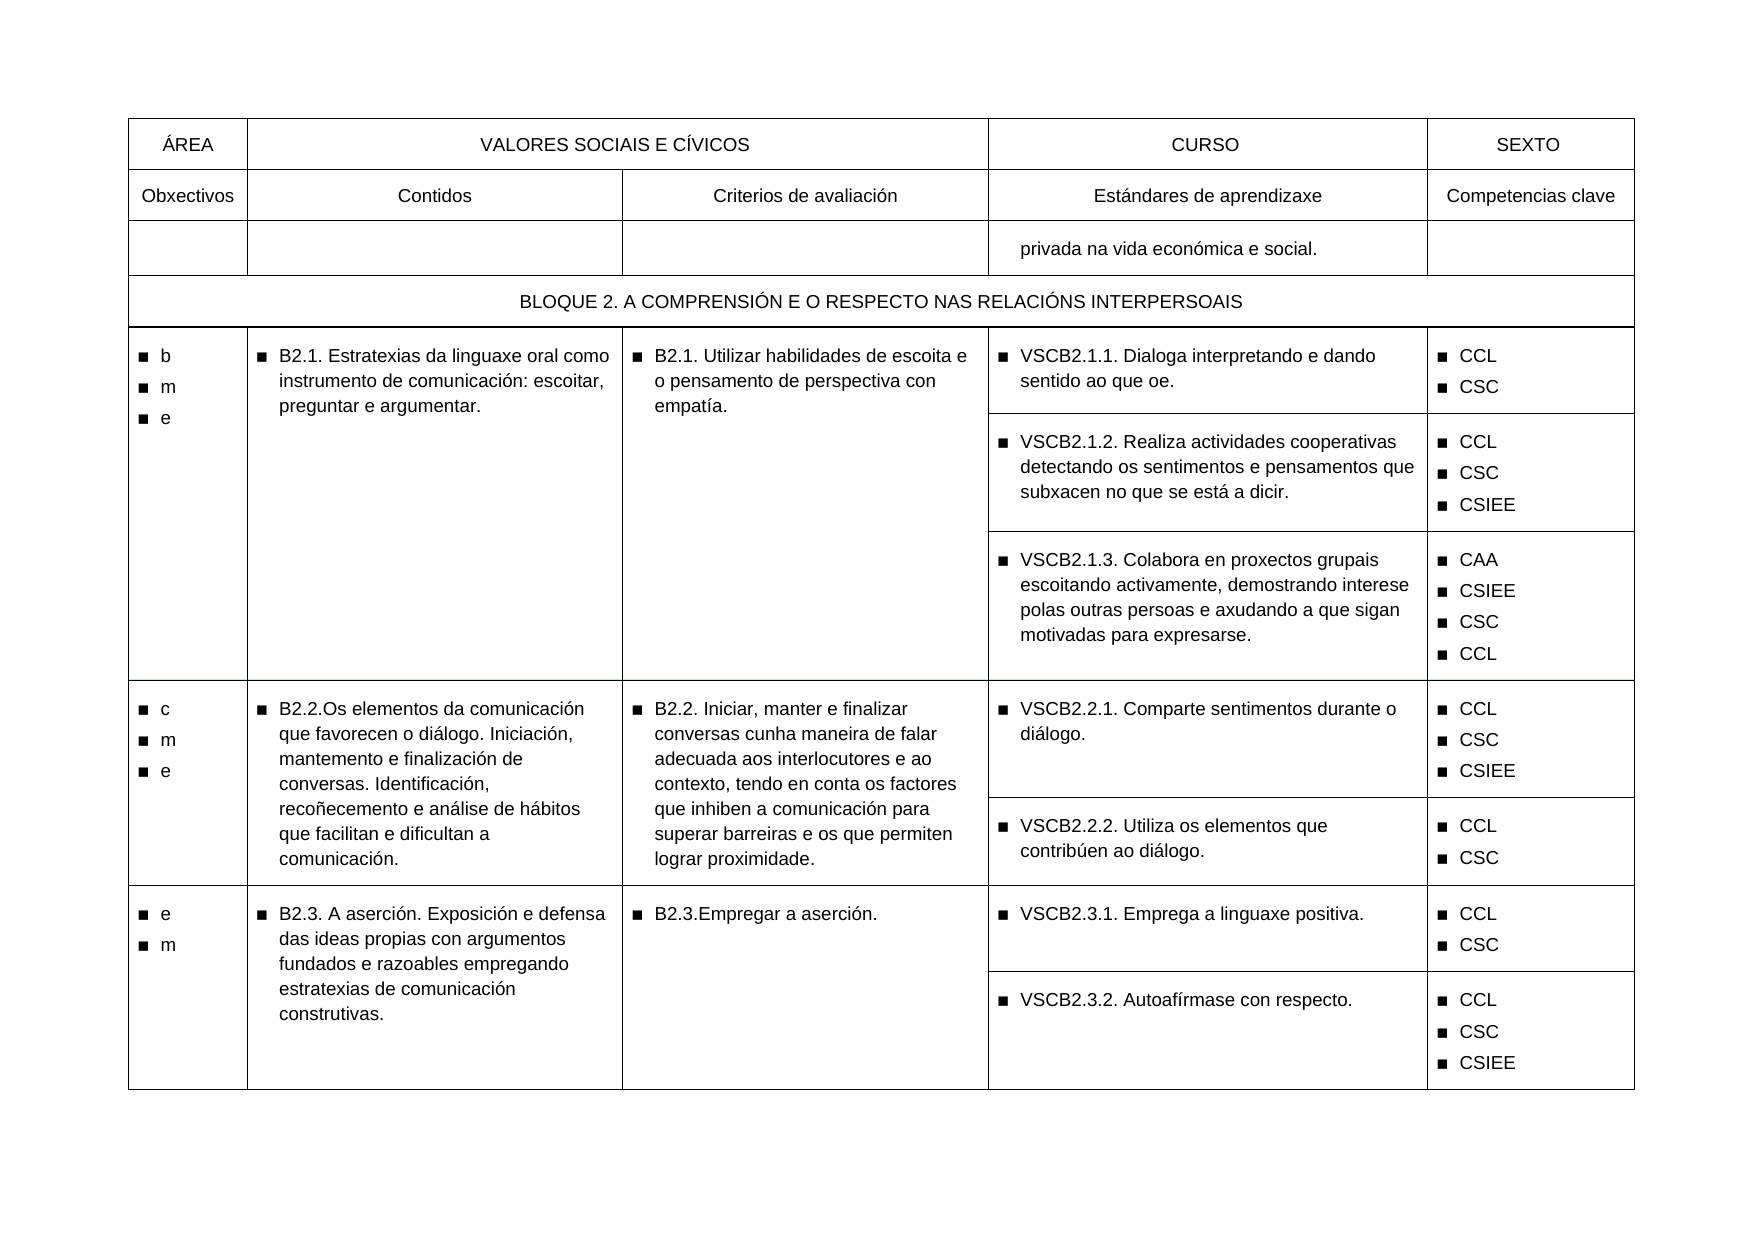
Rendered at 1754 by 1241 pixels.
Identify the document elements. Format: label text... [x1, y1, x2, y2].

table_cell b m e [129, 328, 247, 679]
table_cell [623, 221, 988, 275]
table_cell B2.2.Os elementos da comunicación que favorecen o diálogo. Iniciación, mantemento e finalización de conversas. Identificación, recoñecemento e análise de hábitos que facilitan e dificultan a comunicación. [248, 681, 622, 885]
table_cell VSCB2.2.1. Comparte sentimentos durante o diálogo. [989, 681, 1427, 797]
table_cell CCL CSC [1428, 886, 1634, 971]
table_cell VSCB2.3.1. Emprega a linguaxe positiva. [989, 886, 1427, 971]
table_cell CCL CSC [1428, 798, 1634, 885]
table_cell privada na vida económica e social. [989, 221, 1427, 275]
table_cell CAA CSIEE CSC CCL [1428, 532, 1634, 679]
table_cell Criterios de avaliación [623, 170, 988, 220]
table_cell BLOQUE 2. A COMPRENSIÓN E O RESPECTO NAS RELACIÓNS INTERPERSOAIS [129, 276, 1634, 326]
table_cell e m [129, 886, 247, 1089]
table_cell B2.1. Estratexias da linguaxe oral como instrumento de comunicación: escoitar, preguntar e argumentar. [248, 328, 622, 679]
table_cell CCL CSC CSIEE [1428, 681, 1634, 797]
table_cell VSCB2.1.1. Dialoga interpretando e dando sentido ao que oe. [989, 328, 1427, 413]
table_cell CCL CSC [1428, 328, 1634, 413]
table_cell VSCB2.2.2. Utiliza os elementos que contribúen ao diálogo. [989, 798, 1427, 885]
table_cell CCL CSC CSIEE [1428, 972, 1634, 1089]
table_cell [129, 221, 247, 275]
table_cell B2.1. Utilizar habilidades de escoita e o pensamento de perspectiva con empatía. [623, 328, 988, 679]
table_cell Contidos [248, 170, 622, 220]
table_header SEXTO [1428, 119, 1634, 169]
table_cell B2.2. Iniciar, manter e finalizar conversas cunha maneira de falar adecuada aos interlocutores e ao contexto, tendo en conta os factores que inhiben a comunicación para superar barreiras e os que permiten lograr proximidade. [623, 681, 988, 885]
table_cell VSCB2.1.3. Colabora en proxectos grupais escoitando activamente, demostrando interese polas outras persoas e axudando a que sigan motivadas para expresarse. [989, 532, 1427, 679]
table_cell c m e [129, 681, 247, 885]
table_header CURSO [989, 119, 1427, 169]
table_cell VSCB2.3.2. Autoafírmase con respecto. [989, 972, 1427, 1089]
table_header VALORES SOCIAIS E CÍVICOS [248, 119, 988, 169]
table_cell [1428, 221, 1634, 275]
table_header ÁREA [129, 119, 247, 169]
table_cell CCL CSC CSIEE [1428, 414, 1634, 531]
table_cell Competencias clave [1428, 170, 1634, 220]
table_cell B2.3.Empregar a aserción. [623, 886, 988, 1089]
table_cell B2.3. A aserción. Exposición e defensa das ideas propias con argumentos fundados e razoables empregando estratexias de comunicación construtivas. [248, 886, 622, 1089]
table_cell Estándares de aprendizaxe [989, 170, 1427, 220]
table_cell Obxectivos [129, 170, 247, 220]
table_cell [248, 221, 622, 275]
table_cell VSCB2.1.2. Realiza actividades cooperativas detectando os sentimentos e pensamentos que subxacen no que se está a dicir. [989, 414, 1427, 531]
